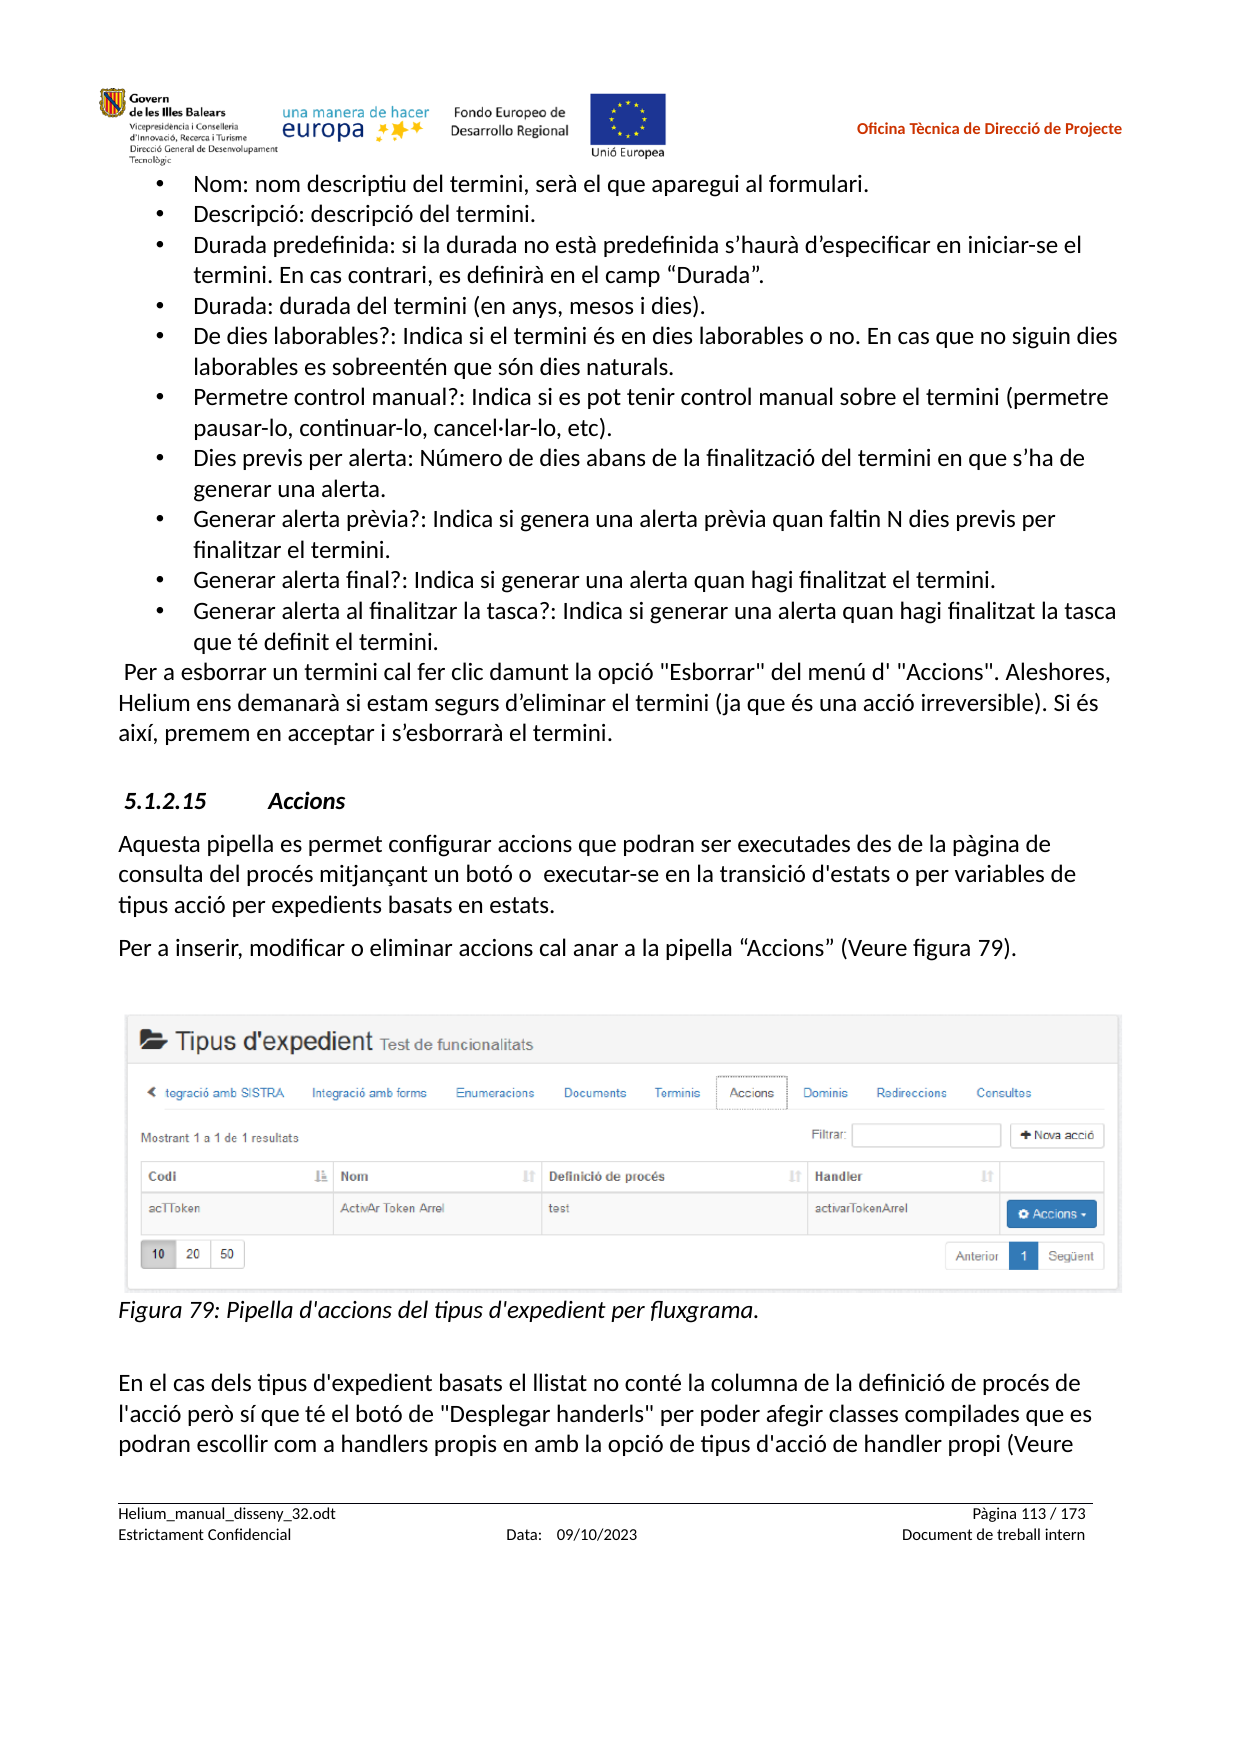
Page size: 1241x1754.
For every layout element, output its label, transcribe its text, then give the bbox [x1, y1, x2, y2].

list Generar alerta prèvia?: Indica si genera una alerta prèvia quan faltin N dies previs per finalitzar el termini. [156, 504, 1122, 565]
list Durada predefinida: si la durada no està predefinida s’haurà d’especificar en iniciar-se el termini. En cas contrari, es definirà en el camp “Durada”. [156, 229, 1122, 290]
picture [118, 1002, 1123, 1294]
list Nom: nom descriptiu del termini, serà el que aparegui al formulari. [156, 168, 1122, 198]
subtitle Accions [118, 785, 1122, 816]
list Generar alerta final?: Indica si generar una alerta quan hagi finalitzat el termini. [156, 565, 1122, 595]
list De dies laborables?: Indica si el termini és en dies laborables o no. En cas que no siguin dies laborables es sobreentén que són dies naturals. [156, 321, 1122, 382]
list Generar alerta al finalitzar la tasca?: Indica si generar una alerta quan hagi finalitzat la tasca que té definit el termini. [156, 595, 1122, 656]
picture [99, 87, 668, 166]
text Aquesta pipella es permet configurar accions que podran ser executades des de la pàgina de consulta del procés mitjançant un botó o executar-se en la transició d'estats o per variables de tipus acció per expedients basats en estats. [118, 828, 1122, 920]
text Figura 79: Pipella d'accions del tipus d'expedient per fluxgrama. [118, 1294, 1122, 1324]
list Durada: durada del termini (en anys, mesos i dies). [156, 290, 1122, 321]
text En el cas dels tipus d'expedient basats el llistat no conté la columna de la definició de procés de l'acció però sí que té el botó de "Desplegar handerls" per poder afegir classes compilades que es podran escollir com a handlers propis en amb la opció de tipus d'acció de handler propi (Veure [118, 1367, 1122, 1459]
list Descripció: descripció del termini. [156, 198, 1122, 229]
list Dies previs per alerta: Número de dies abans de la finalització del termini en que s’ha de generar una alerta. [156, 443, 1122, 504]
list Permetre control manual?: Indica si es pot tenir control manual sobre el termini (permetre pausar-lo, continuar-lo, cancel·lar-lo, etc). [156, 382, 1122, 443]
text Per a inserir, modificar o eliminar accions cal anar a la pipella “Accions” (Veure figura 79). [118, 932, 1122, 963]
text Per a esborrar un termini cal fer clic damunt la opció "Esborrar" del menú d' "Accions". Aleshores, Helium ens demanarà si estam segurs d’eliminar el termini (ja que és una acció irreversible). Si és així, premem en acceptar i s’esborrarà el termini. [118, 656, 1122, 748]
